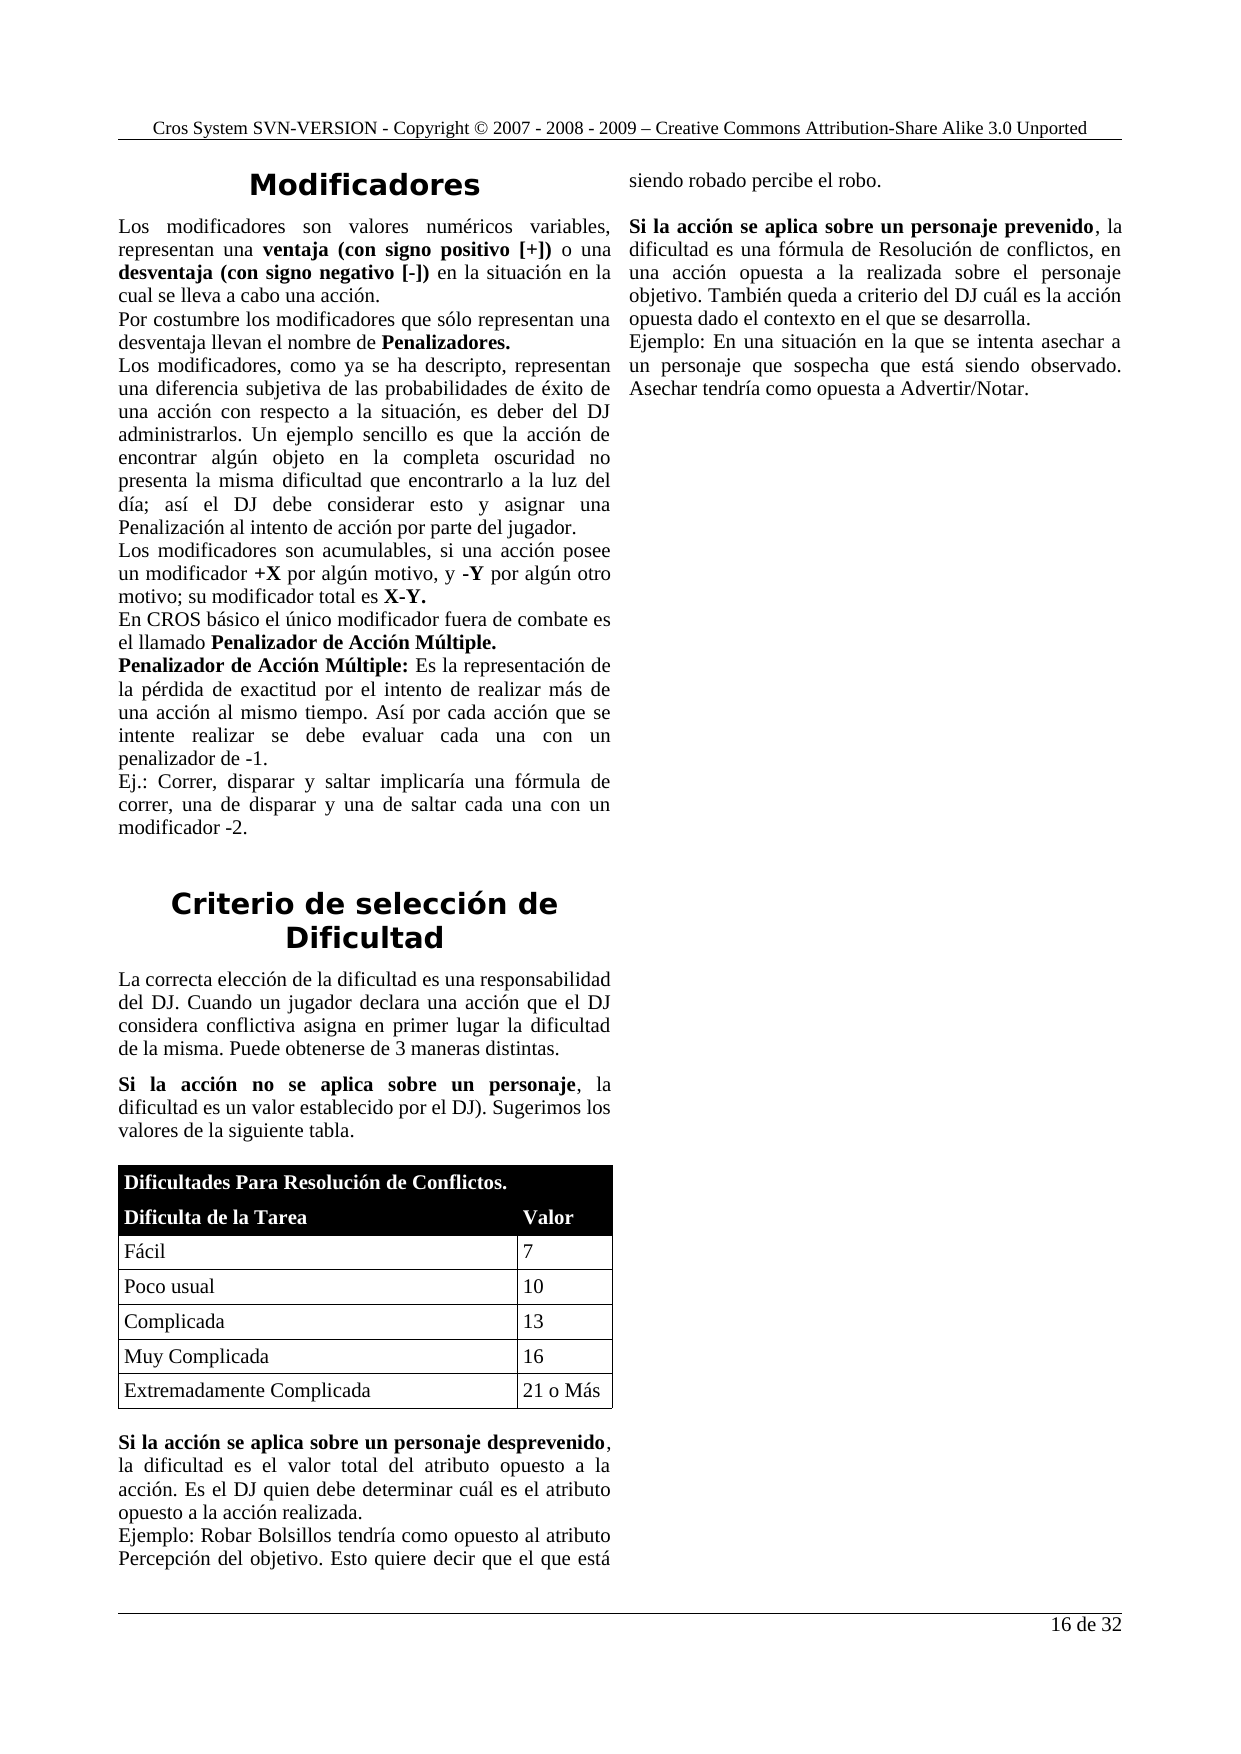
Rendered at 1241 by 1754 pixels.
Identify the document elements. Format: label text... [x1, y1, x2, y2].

table_cell Valor [518, 1201, 612, 1235]
text Si la acción se aplica sobre un personaje prevenido, la dificultad es una fórmula de Resolución de conflictos, en una acción opuesta a la realizada sobre el personaje objetivo. También queda a criterio del DJ cuál es la acción opuesta dado el contexto en el que se desarrolla. [629, 215, 1122, 330]
table_cell Muy Complicada [119, 1340, 517, 1373]
text Ej.: Correr, disparar y saltar implicaría una fórmula de correr, una de disparar y una de saltar cada una con un modificador -2. [118, 770, 611, 839]
text Los modificadores son valores numéricos variables, representan una ventaja (con signo positivo [+]) o una desventaja (con signo negativo [-]) en la situación en la cual se lleva a cabo una acción. [118, 215, 611, 307]
table_cell Complicada [119, 1305, 517, 1339]
table_cell Extremadamente Complicada [119, 1374, 517, 1408]
table_cell 21 o Más [518, 1374, 612, 1408]
table_cell 7 [518, 1236, 612, 1269]
subtitle Modificadores [118, 168, 611, 202]
text Si la acción no se aplica sobre un personaje, la dificultad es un valor establecido por el DJ). Sugerimos los valores de la siguiente tabla. [118, 1073, 611, 1142]
table_cell Dificulta de la Tarea [119, 1201, 517, 1235]
text Los modificadores, como ya se ha descripto, representan una diferencia subjetiva de las probabilidades de éxito de una acción con respecto a la situación, es deber del DJ administrarlos. Un ejemplo sencillo es que la acción de encontrar algún objeto en la completa oscuridad no presenta la misma dificultad que encontrarlo a la luz del día; así el DJ debe considerar esto y asignar una Penalización al intento de acción por parte del jugador. [118, 354, 611, 539]
text Ejemplo: Robar Bolsillos tendría como opuesto al atributo Percepción del objetivo. Esto quiere decir que el que está [118, 1524, 611, 1570]
text Penalizador de Acción Múltiple: Es la representación de la pérdida de exactitud por el intento de realizar más de una acción al mismo tiempo. Así por cada acción que se intente realizar se debe evaluar cada una con un penalizador de -1. [118, 654, 611, 770]
table_header Dificultades Para Resolución de Conflictos. [119, 1166, 517, 1200]
table_cell Fácil [119, 1236, 517, 1269]
table_cell 16 [518, 1340, 612, 1373]
subtitle Criterio de selección de Dificultad [118, 887, 611, 955]
text En CROS básico el único modificador fuera de combate es el llamado Penalizador de Acción Múltiple. [118, 608, 611, 654]
text Si la acción se aplica sobre un personaje desprevenido, la dificultad es el valor total del atributo opuesto a la acción. Es el DJ quien debe determinar cuál es el atributo opuesto a la acción realizada. [118, 1431, 611, 1524]
text Los modificadores son acumulables, si una acción posee un modificador +X por algún motivo, y -Y por algún otro motivo; su modificador total es X-Y. [118, 539, 611, 608]
text Ejemplo: En una situación en la que se intenta asechar a un personaje que sospecha que está siendo observado. Asechar tendría como opuesta a Advertir/Notar. [629, 330, 1122, 400]
text siendo robado percibe el robo. [629, 168, 1122, 192]
table_cell 10 [518, 1270, 612, 1304]
text La correcta elección de la dificultad es una responsabilidad del DJ. Cuando un jugador declara una acción que el DJ considera conflictiva asigna en primer lugar la dificultad de la misma. Puede obtenerse de 3 maneras distintas. [118, 968, 611, 1060]
table_cell Poco usual [119, 1270, 517, 1304]
text Por costumbre los modificadores que sólo representan una desventaja llevan el nombre de Penalizadores. [118, 307, 611, 354]
table_cell 13 [518, 1305, 612, 1339]
table_header [518, 1166, 612, 1200]
